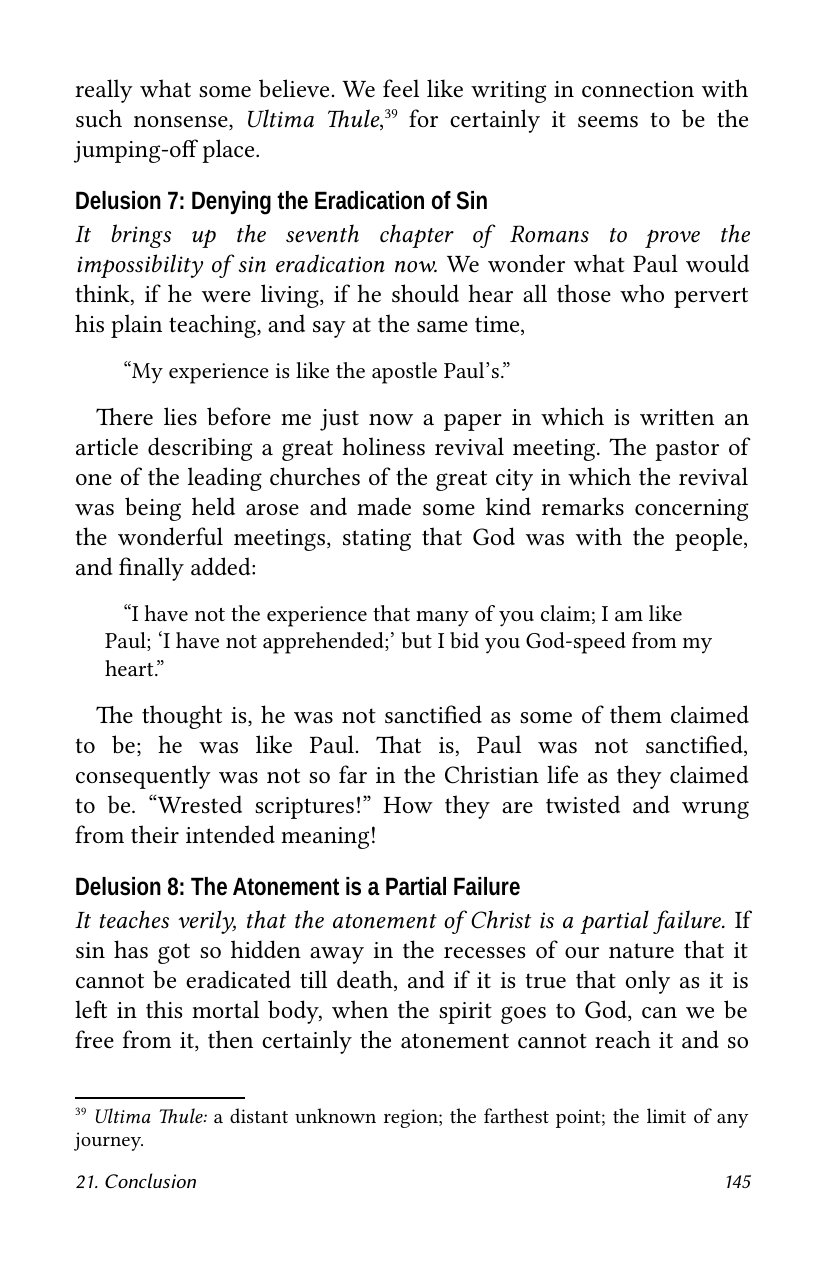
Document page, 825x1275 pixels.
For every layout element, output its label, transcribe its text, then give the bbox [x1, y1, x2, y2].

subtitle Delusion 7: Denying the Eradication of Sin [75, 186, 750, 214]
text It teaches verily, that the atonement of Christ is a partial failure. If sin has got so hidden away in the recesses of our nature that it cannot be eradicated till death, and if it is true that only as it is left in this mortal body, when the spirit goes to God, can we be free from it, then certainly the atonement cannot reach it and so [75, 906, 750, 1054]
text “I have not the experience that many of you claim; I am like Paul; ‘I have not apprehended;’ but I bid you God-speed from my heart.” [105, 601, 720, 682]
text There lies before me just now a paper in which is written an article describing a great holiness revival meeting. The pastor of one of the leading churches of the great city in which the revival was being held arose and made some kind remarks concerning the wonderful meetings, stating that God was with the people, and finally added: [75, 403, 750, 581]
subtitle Delusion 8: The Atonement is a Partial Failure [75, 872, 750, 900]
text The thought is, he was not sanctified as some of them claimed to be; he was like Paul. That is, Paul was not sanctified, consequently was not so far in the Christian life as they claimed to be. “Wrested scriptures!” How they are twisted and wrung from their intended meaning! [75, 701, 750, 849]
text “My experience is like the apostle Paul’s.” [105, 358, 720, 384]
text Ultima Thule: a distant unknown region; the farthest point; the limit of any journey. [75, 1104, 750, 1152]
text really what some believe. We feel like writing in connection with such nonsense, Ultima Thule, for certainly it seems to be the jumping-off place. [75, 75, 750, 163]
text It brings up the seventh chapter of Romans to prove the impossibility of sin eradication now. We wonder what Paul would think, if he were living, if he should hear all those who pervert his plain teaching, and say at the same time, [75, 220, 750, 339]
